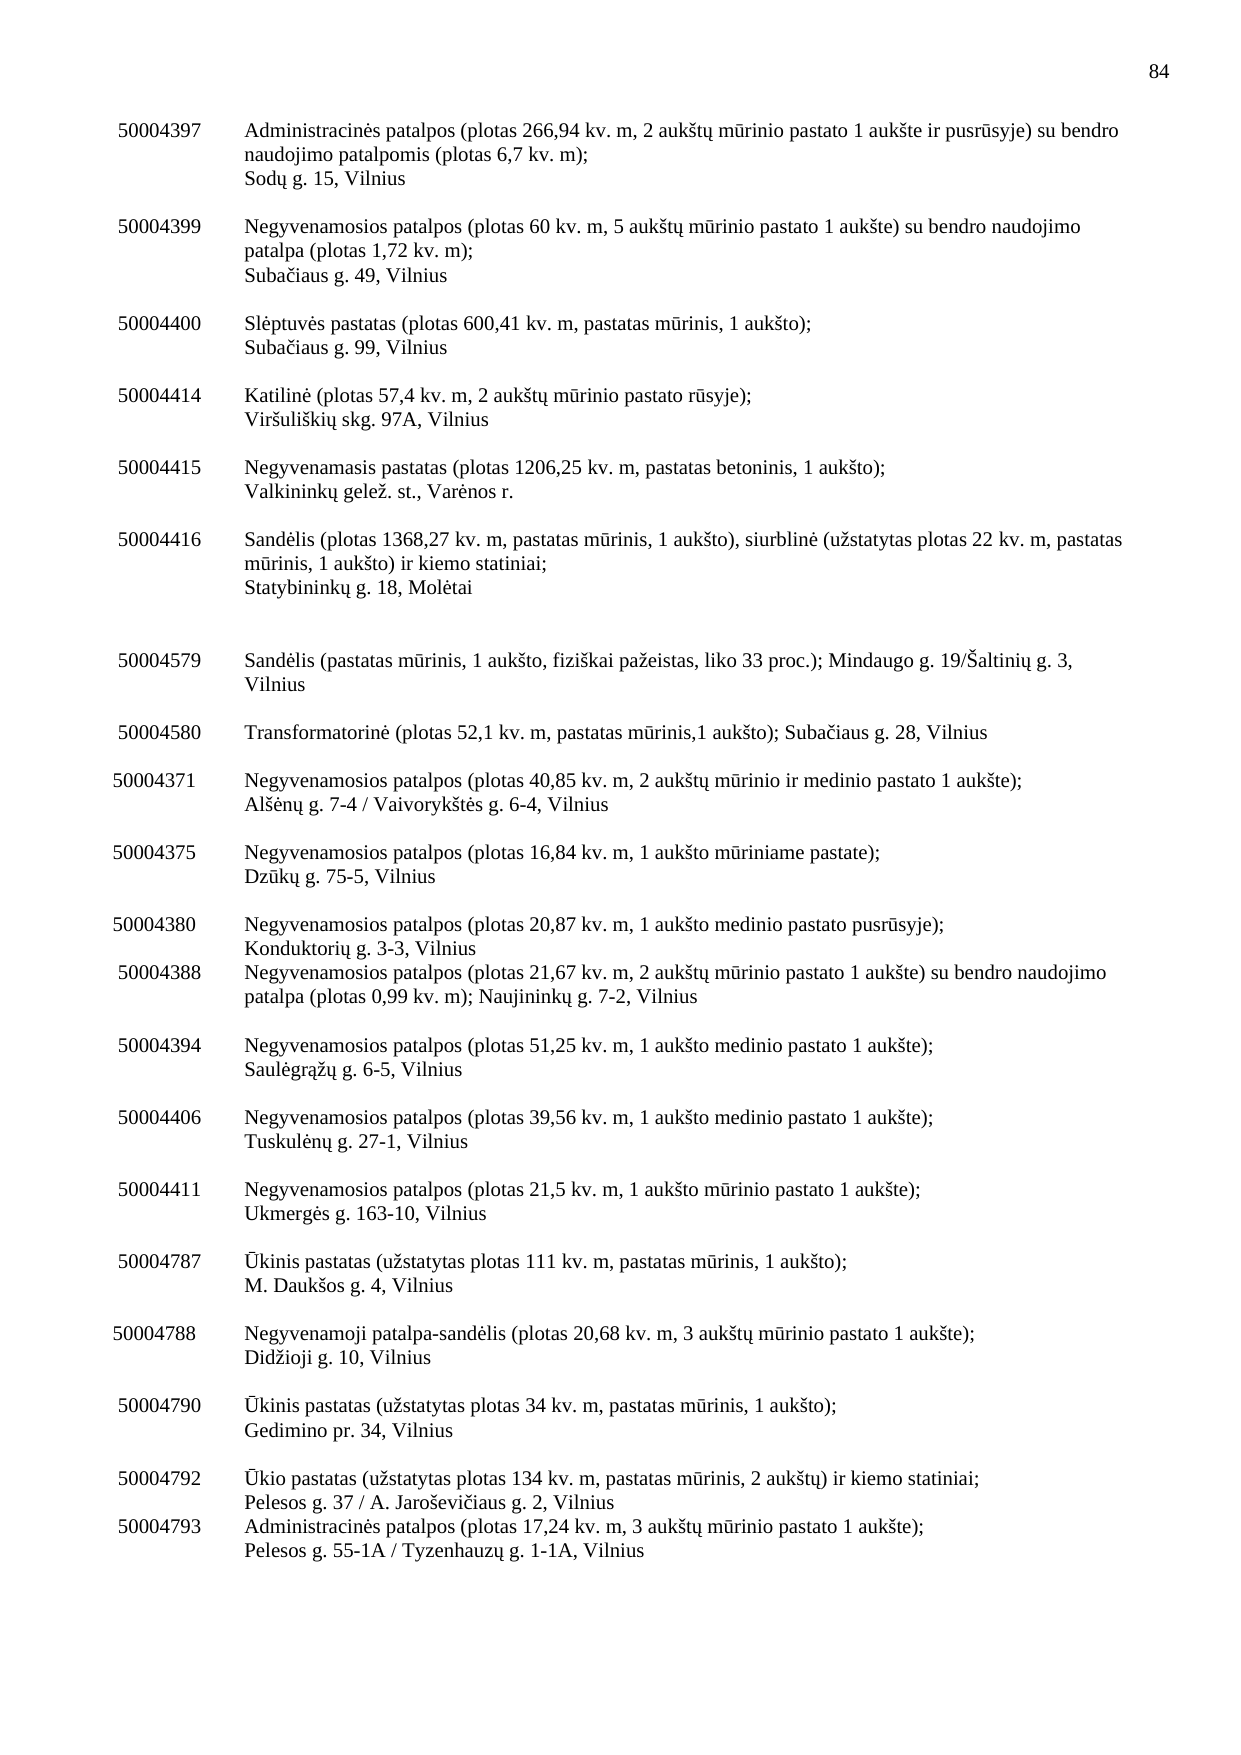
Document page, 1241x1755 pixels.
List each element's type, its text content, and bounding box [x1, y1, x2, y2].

table_cell 50004371 [101, 768, 233, 816]
table_cell [1207, 359, 1240, 383]
table_cell [1198, 1321, 1207, 1586]
table_cell [1193, 1105, 1198, 1321]
table_cell Negyvenamosios patalpos (plotas 16,84 kv. m, 1 aukšto mūriniame pastate); Dzūkų g. 75-5, Vilnius [233, 840, 1148, 888]
table_cell [1198, 768, 1207, 816]
table_cell [1178, 888, 1192, 912]
table_cell [1178, 1105, 1192, 1321]
table_cell [1193, 744, 1198, 768]
table_cell Negyvenamosios patalpos (plotas 20,87 kv. m, 1 aukšto medinio pastato pusrūsyje); Konduktorių g. 3-3, Vilnius Negyvenamosios patalpos (plotas 21,67 kv. m, 2 aukštų mūrinio pastato 1 aukšte) su bendro naudojimo patalpa (plotas 0,99 kv. m); Naujininkų g. 7-2, Vilnius Negyvenamosios patalpos (plotas 51,25 kv. m, 1 aukšto medinio pastato 1 aukšte); Saulėgrąžų g. 6-5, Vilnius [233, 912, 1148, 1105]
table_cell [1148, 311, 1163, 359]
table_cell [233, 888, 1148, 912]
table_cell [1193, 720, 1198, 744]
table_cell [1163, 744, 1178, 768]
table_cell [1163, 311, 1178, 359]
table_cell [1178, 311, 1192, 359]
table_cell [1193, 311, 1198, 359]
table_cell [1163, 214, 1178, 287]
table_cell Negyvenamoji patalpa-sandėlis (plotas 20,68 kv. m, 3 aukštų mūrinio pastato 1 aukšte); Didžioji g. 10, Vilnius Ūkinis pastatas (užstatytas plotas 34 kv. m, pastatas mūrinis, 1 aukšto); Gedimino pr. 34, Vilnius Ūkio pastatas (užstatytas plotas 134 kv. m, pastatas mūrinis, 2 aukštų) ir kiemo statiniai; Pelesos g. 37 / A. Jaroševičiaus g. 2, Vilnius Administracinės patalpos (plotas 17,24 kv. m, 3 aukštų mūrinio pastato 1 aukšte); Pelesos g. 55-1A / Tyzenhauzų g. 1-1A, Vilnius [233, 1321, 1148, 1586]
table_cell [1148, 1321, 1163, 1586]
table_cell [1207, 118, 1240, 190]
table_cell [1198, 503, 1207, 527]
table_cell [1198, 888, 1207, 912]
table_cell [1163, 648, 1178, 696]
table_cell [1198, 720, 1207, 744]
table_cell [1207, 840, 1240, 888]
table_cell Katilinė (plotas 57,4 kv. m, 2 aukštų mūrinio pastato rūsyje); Viršuliškių skg. 97A, Vilnius [233, 383, 1148, 431]
table_cell 50004375 [101, 840, 233, 888]
table_cell [1178, 648, 1192, 696]
table_cell [1207, 214, 1240, 287]
table_cell [1207, 527, 1240, 599]
table_cell 50004414 [101, 383, 233, 431]
table_cell Negyvenamosios patalpos (plotas 60 kv. m, 5 aukštų mūrinio pastato 1 aukšte) su bendro naudojimo patalpa (plotas 1,72 kv. m); Subačiaus g. 49, Vilnius [233, 214, 1148, 287]
table_cell [1193, 455, 1198, 503]
table_cell Sandėlis (pastatas mūrinis, 1 aukšto, fiziškai pažeistas, liko 33 proc.); Mindaugo g. 19/Šaltinių g. 3, Vilnius [233, 648, 1148, 696]
table_cell [1193, 816, 1198, 840]
table_cell [1207, 768, 1240, 816]
table_cell [1198, 455, 1207, 503]
table_cell [101, 744, 233, 768]
table_cell [1148, 912, 1163, 1105]
table_cell [1198, 648, 1207, 696]
table_cell [1198, 816, 1207, 840]
table_cell [1178, 527, 1192, 599]
table_cell [1207, 912, 1240, 1105]
table_cell [1178, 214, 1192, 287]
table_cell [1207, 383, 1240, 431]
table_cell [1193, 527, 1198, 599]
table_cell [101, 287, 1198, 311]
table_cell [233, 744, 1148, 768]
table_cell [1163, 912, 1178, 1105]
table_cell [1198, 359, 1207, 383]
table_cell [1148, 648, 1163, 696]
table_cell [101, 190, 1198, 214]
table_cell [101, 359, 1198, 383]
table_cell [1207, 744, 1240, 768]
table_cell Slėptuvės pastatas (plotas 600,41 kv. m, pastatas mūrinis, 1 aukšto); Subačiaus g. 99, Vilnius [233, 311, 1148, 359]
table_cell [1178, 768, 1192, 816]
table_cell [1163, 816, 1178, 840]
table_cell [101, 696, 1198, 720]
table_cell [101, 888, 233, 912]
table_cell [1148, 768, 1163, 816]
table_cell [1198, 190, 1207, 214]
table_cell [1207, 816, 1240, 840]
table_cell [1207, 720, 1240, 744]
table_cell [1198, 912, 1207, 1105]
table_cell 50004788 50004790 50004792 50004793 [101, 1321, 233, 1586]
table_cell [1198, 744, 1207, 768]
table_cell [1193, 118, 1198, 190]
table_cell [1163, 768, 1178, 816]
table_cell [1178, 1321, 1192, 1586]
table_cell [1207, 1105, 1240, 1321]
table_cell [1163, 455, 1178, 503]
table_cell [1178, 912, 1192, 1105]
table_cell [1178, 816, 1192, 840]
table_cell [233, 816, 1148, 840]
table_cell [1193, 912, 1198, 1105]
table_cell [1163, 840, 1178, 888]
table_cell [1207, 599, 1240, 623]
table_cell Negyvenamasis pastatas (plotas 1206,25 kv. m, pastatas betoninis, 1 aukšto); Valkininkų gelež. st., Varėnos r. [233, 455, 1148, 503]
table_cell [1193, 648, 1198, 696]
table_cell [1207, 648, 1240, 696]
table_cell [1148, 383, 1163, 431]
table_cell [101, 599, 1198, 623]
table_cell [1207, 624, 1240, 647]
table_cell [1198, 696, 1207, 720]
table_cell [1198, 383, 1207, 431]
table_cell [1178, 744, 1192, 768]
table_cell [1163, 720, 1178, 744]
table_cell 50004416 [101, 527, 233, 599]
table_cell 50004400 [101, 311, 233, 359]
table_cell [1198, 599, 1207, 623]
table_cell [1198, 214, 1207, 287]
table_cell [1148, 455, 1163, 503]
table_cell [1198, 287, 1207, 311]
table_cell Transformatorinė (plotas 52,1 kv. m, pastatas mūrinis,1 aukšto); Subačiaus g. 28, Vilnius [233, 720, 1148, 744]
table_cell 50004399 [101, 214, 233, 287]
table_cell [1178, 383, 1192, 431]
table_cell [1148, 527, 1163, 599]
table_cell [1207, 1321, 1240, 1586]
table_cell [1148, 816, 1163, 840]
table_cell Negyvenamosios patalpos (plotas 39,56 kv. m, 1 aukšto medinio pastato 1 aukšte); Tuskulėnų g. 27-1, Vilnius Negyvenamosios patalpos (plotas 21,5 kv. m, 1 aukšto mūrinio pastato 1 aukšte); Ukmergės g. 163-10, Vilnius Ūkinis pastatas (užstatytas plotas 111 kv. m, pastatas mūrinis, 1 aukšto); M. Daukšos g. 4, Vilnius [233, 1105, 1148, 1321]
table_cell [1193, 214, 1198, 287]
table_cell [1198, 527, 1207, 599]
table_cell [1198, 624, 1207, 647]
table_cell [1193, 888, 1198, 912]
table_cell [1178, 720, 1192, 744]
table_cell [1198, 431, 1207, 455]
table_cell [1198, 840, 1207, 888]
table_cell [1198, 1105, 1207, 1321]
table_cell [1207, 696, 1240, 720]
table_cell [1207, 455, 1240, 503]
table_cell [1198, 118, 1207, 190]
table_cell 50004406 50004411 50004787 [101, 1105, 233, 1321]
table_cell [1193, 383, 1198, 431]
table_cell [1193, 768, 1198, 816]
table_cell 50004579 [101, 648, 233, 696]
table_cell [1207, 311, 1240, 359]
table_cell [101, 431, 1198, 455]
table_cell [1148, 744, 1163, 768]
table_cell [1148, 118, 1163, 190]
table_cell [1198, 311, 1207, 359]
table_cell [101, 816, 233, 840]
table_cell [101, 503, 1198, 527]
table_cell [1148, 720, 1163, 744]
table_cell [1193, 840, 1198, 888]
table_cell [1163, 118, 1178, 190]
table_cell [1207, 503, 1240, 527]
table_cell [1207, 287, 1240, 311]
table_cell Sandėlis (plotas 1368,27 kv. m, pastatas mūrinis, 1 aukšto), siurblinė (užstatytas plotas 22 kv. m, pastatas mūrinis, 1 aukšto) ir kiemo statiniai; Statybininkų g. 18, Molėtai [233, 527, 1148, 599]
table_cell Administracinės patalpos (plotas 266,94 kv. m, 2 aukštų mūrinio pastato 1 aukšte ir pusrūsyje) su bendro naudojimo patalpomis (plotas 6,7 kv. m); Sodų g. 15, Vilnius [233, 118, 1148, 190]
table_cell [1163, 527, 1178, 599]
table_cell [1148, 1105, 1163, 1321]
table_cell 50004397 [101, 118, 233, 190]
table_cell [1207, 888, 1240, 912]
table_cell [1148, 888, 1163, 912]
table_cell [1178, 455, 1192, 503]
table_cell 50004580 [101, 720, 233, 744]
table_cell [1207, 190, 1240, 214]
table_cell 50004415 [101, 455, 233, 503]
table_cell [1148, 214, 1163, 287]
table_cell [1178, 840, 1192, 888]
table_cell Negyvenamosios patalpos (plotas 40,85 kv. m, 2 aukštų mūrinio ir medinio pastato 1 aukšte); Alšėnų g. 7-4 / Vaivorykštės g. 6-4, Vilnius [233, 768, 1148, 816]
table_cell [1163, 1321, 1178, 1586]
table_cell [1207, 431, 1240, 455]
table_cell [1163, 1105, 1178, 1321]
table_cell [1193, 1321, 1198, 1586]
table_cell [1148, 840, 1163, 888]
table_cell 50004380 50004388 50004394 [101, 912, 233, 1105]
table_cell [101, 624, 1198, 647]
table_cell [1163, 888, 1178, 912]
table_cell [1178, 118, 1192, 190]
table_cell [1163, 383, 1178, 431]
